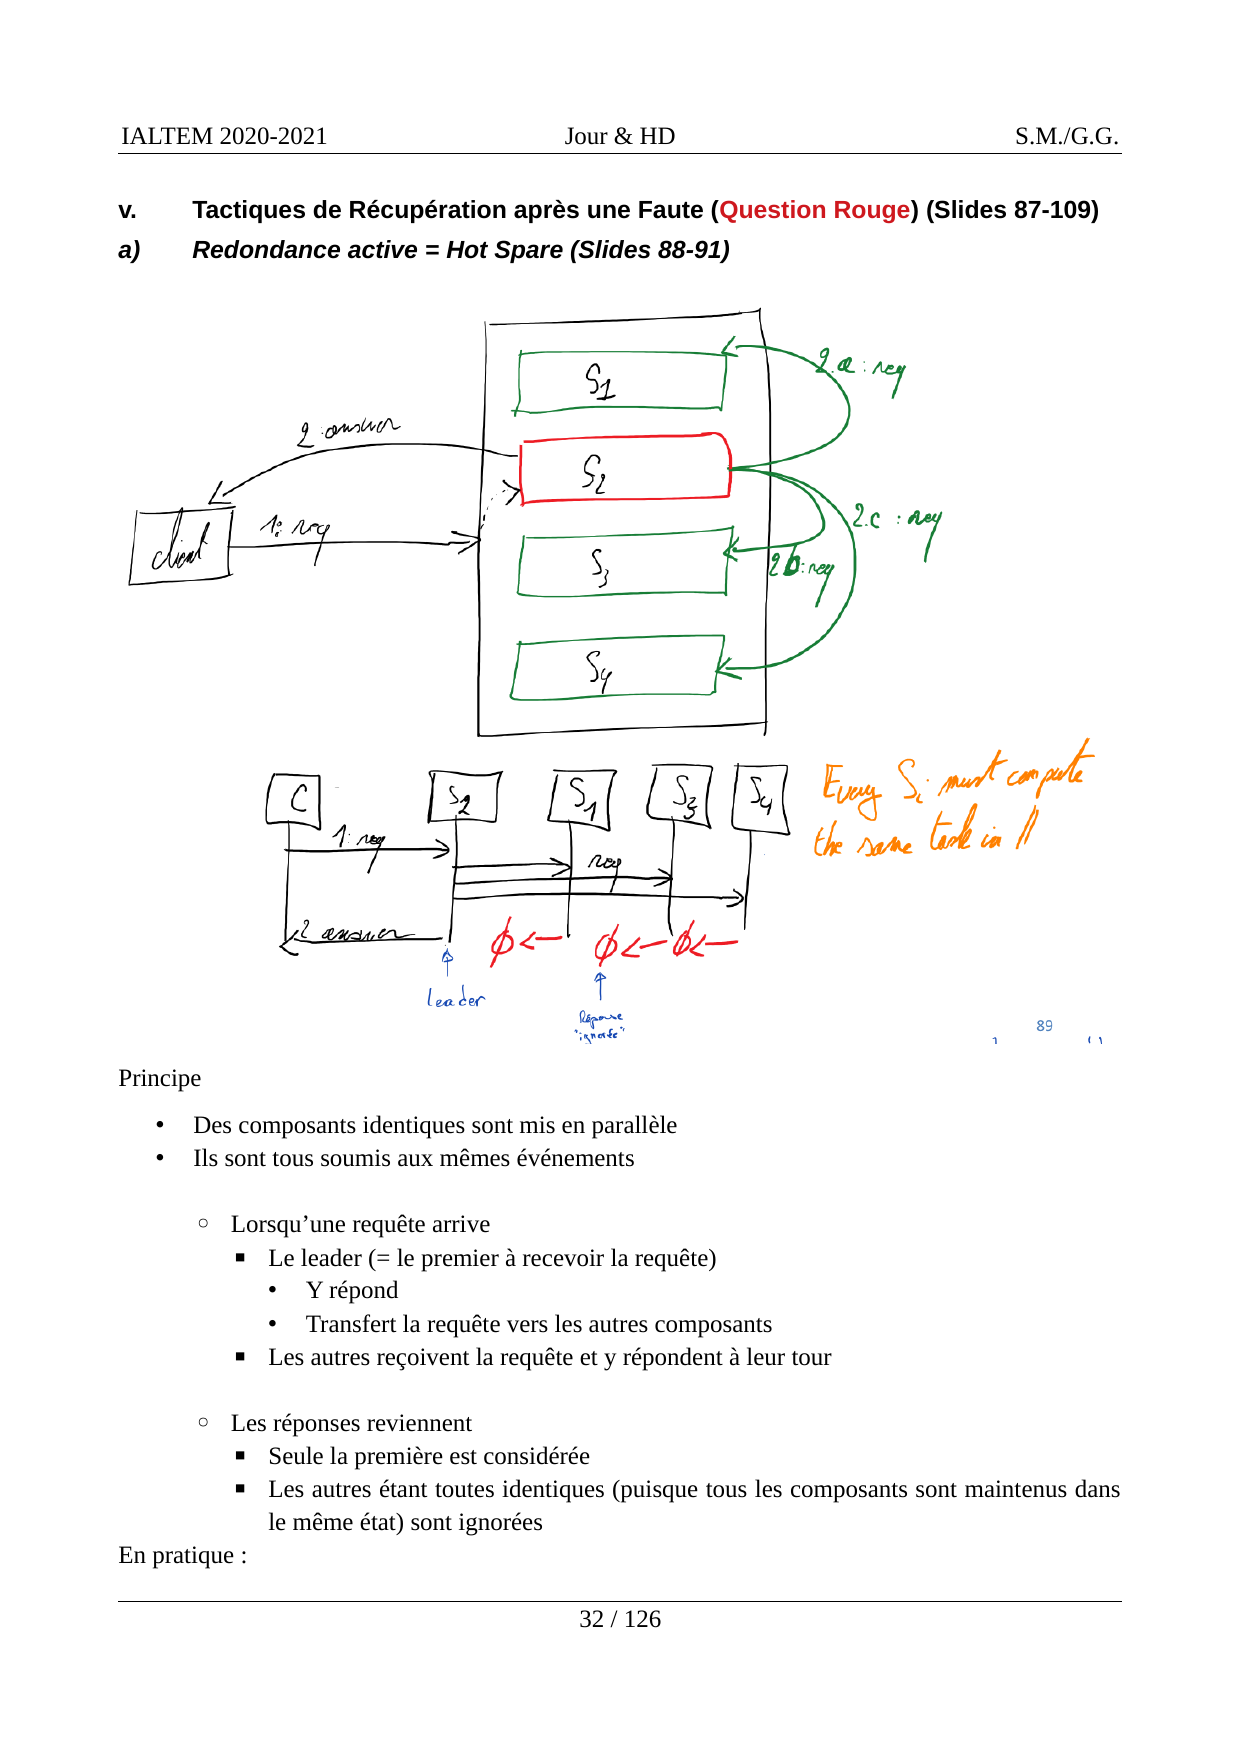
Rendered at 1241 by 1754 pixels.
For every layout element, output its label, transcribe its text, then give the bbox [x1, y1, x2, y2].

list Ils sont tous soumis aux mêmes événements [156, 1143, 1122, 1172]
list Les autres reçoivent la requête et y répondent à leur tour [231, 1342, 1122, 1370]
list Seule la première est considérée [231, 1441, 1122, 1469]
list Le leader (= le premier à recevoir la requête) [231, 1243, 1122, 1271]
list Y répond [268, 1276, 1122, 1304]
list Les autres étant toutes identiques (puisque tous les composants sont maintenus dans le même état) sont ignorées [231, 1474, 1122, 1536]
picture [118, 291, 1123, 1044]
text En pratique : [118, 1540, 1122, 1568]
list Des composants identiques sont mis en parallèle [156, 1111, 1122, 1139]
subtitle Tactiques de Récupération après une Faute (Question Rouge) (Slides 87-109) [118, 195, 1122, 223]
list Transfert la requête vers les autres composants [268, 1309, 1122, 1337]
list Lorsqu’une requête arrive [193, 1209, 1122, 1238]
text Principe [118, 1063, 1122, 1092]
list Les réponses reviennent [193, 1408, 1122, 1436]
subtitle Redondance active = Hot Spare (Slides 88-91) [118, 236, 1122, 264]
